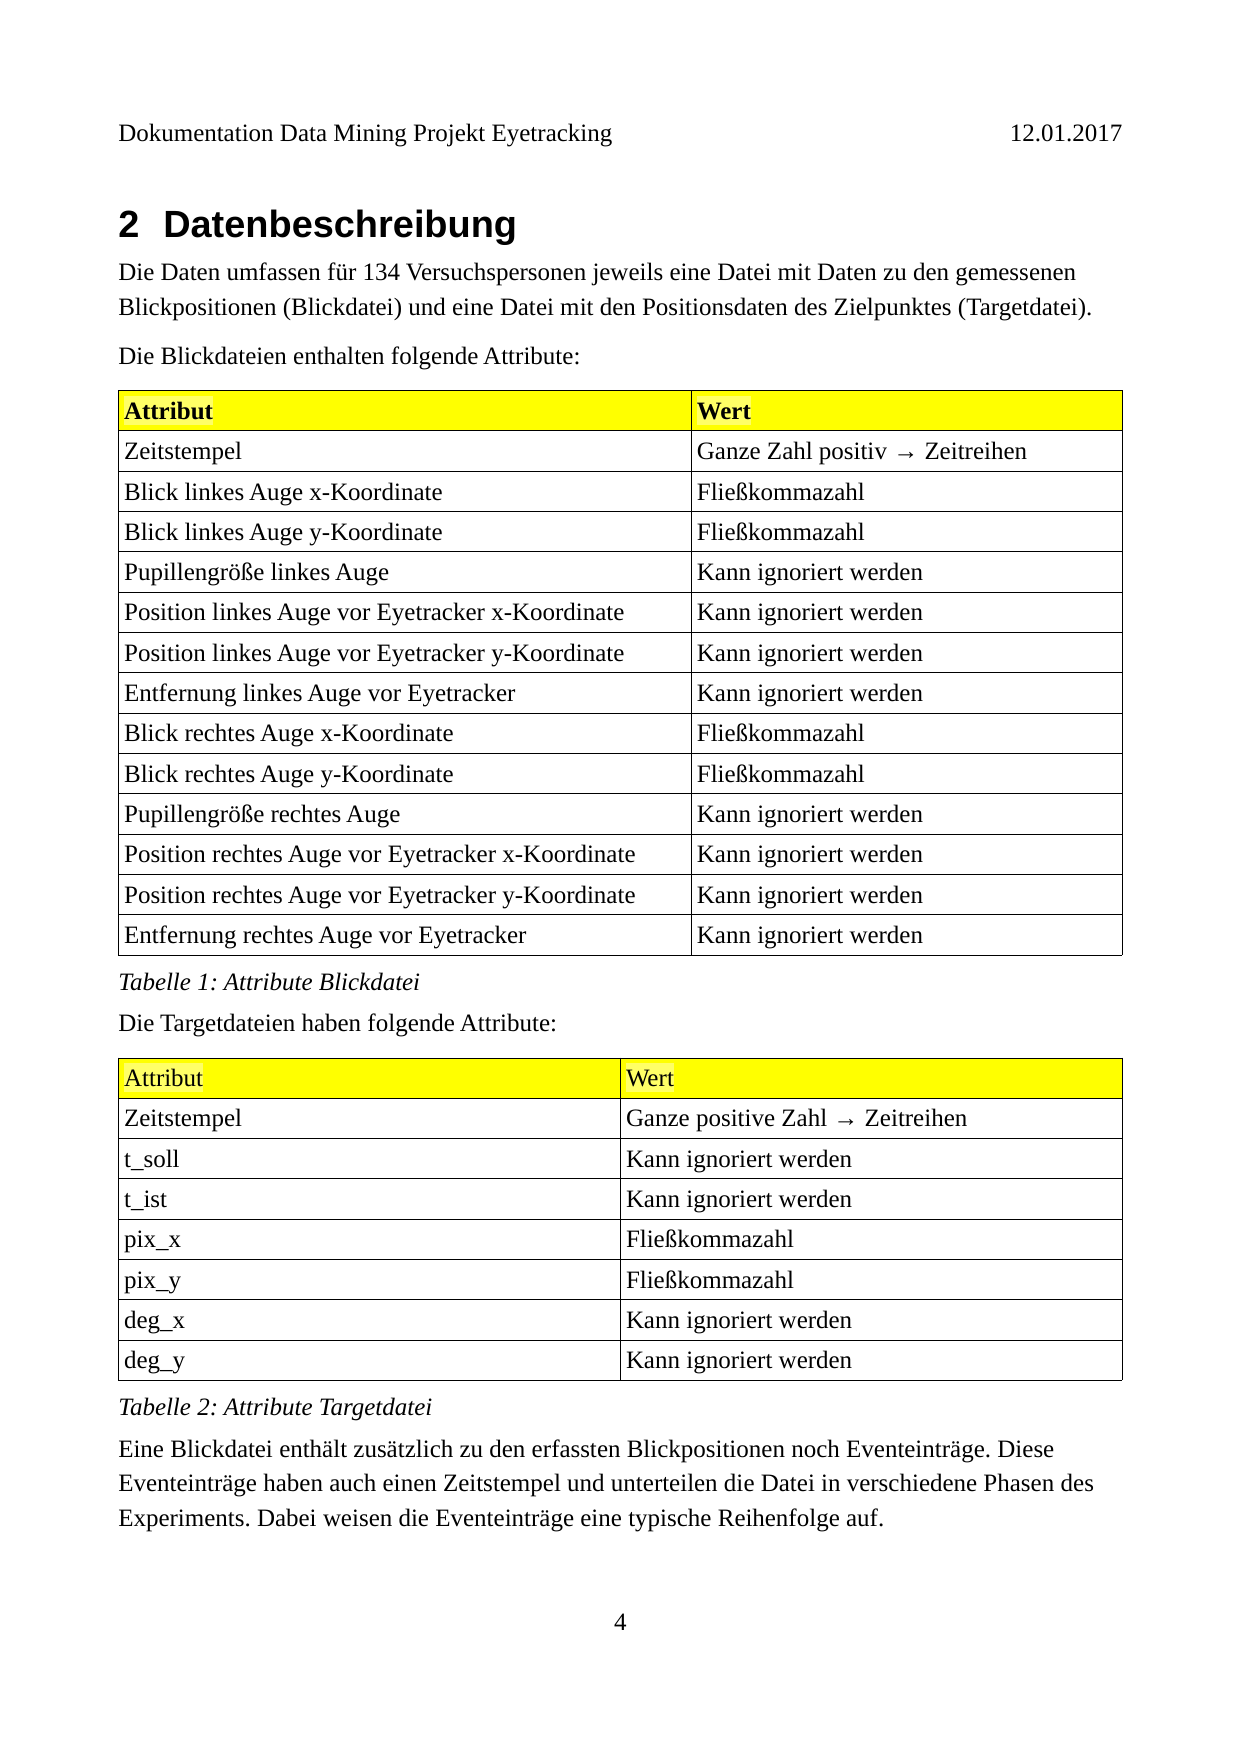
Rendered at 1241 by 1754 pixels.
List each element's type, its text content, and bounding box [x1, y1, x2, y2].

table_cell Position linkes Auge vor Eyetracker x-Koordinate [119, 593, 691, 632]
table_cell Pupillengröße linkes Auge [119, 552, 691, 592]
table_cell Kann ignoriert werden [621, 1179, 1122, 1219]
table_cell Fließkommazahl [692, 472, 1122, 511]
table_cell Kann ignoriert werden [621, 1300, 1122, 1339]
table_cell deg_x [119, 1300, 620, 1339]
text Tabelle 1: Attribute Blickdatei [118, 967, 1122, 996]
table_cell Position rechtes Auge vor Eyetracker x-Koordinate [119, 835, 691, 874]
table_cell t_soll [119, 1139, 620, 1178]
table_cell Fließkommazahl [692, 754, 1122, 793]
subtitle Datenbeschreibung [118, 201, 1122, 245]
table_cell Position linkes Auge vor Eyetracker y-Koordinate [119, 633, 691, 672]
text Die Targetdateien haben folgende Attribute: [118, 1008, 1122, 1037]
table_cell Kann ignoriert werden [692, 875, 1122, 914]
table_cell Fließkommazahl [621, 1220, 1122, 1259]
table_cell Ganze positive Zahl → Zeitreihen [621, 1099, 1122, 1138]
table_cell Ganze Zahl positiv → Zeitreihen [692, 431, 1122, 471]
table_cell Kann ignoriert werden [692, 552, 1122, 592]
table_cell Kann ignoriert werden [692, 633, 1122, 672]
table_cell Zeitstempel [119, 1099, 620, 1138]
table_cell pix_x [119, 1220, 620, 1259]
table_cell pix_y [119, 1260, 620, 1299]
table_cell Kann ignoriert werden [692, 915, 1122, 954]
table_header Wert [692, 391, 1122, 430]
table_cell Position rechtes Auge vor Eyetracker y-Koordinate [119, 875, 691, 914]
table_cell Blick rechtes Auge y-Koordinate [119, 754, 691, 793]
text Tabelle 2: Attribute Targetdatei [118, 1392, 1122, 1421]
table_cell Kann ignoriert werden [621, 1341, 1122, 1380]
table_header Attribut [119, 1059, 620, 1098]
table_cell Blick linkes Auge x-Koordinate [119, 472, 691, 511]
table_cell Kann ignoriert werden [692, 794, 1122, 833]
table_cell Fließkommazahl [692, 512, 1122, 551]
table_cell deg_y [119, 1341, 620, 1380]
table_cell Kann ignoriert werden [692, 593, 1122, 632]
table_cell Fließkommazahl [621, 1260, 1122, 1299]
table_cell Blick rechtes Auge x-Koordinate [119, 714, 691, 753]
table_cell Entfernung rechtes Auge vor Eyetracker [119, 915, 691, 954]
table_cell Entfernung linkes Auge vor Eyetracker [119, 673, 691, 713]
table_cell Fließkommazahl [692, 714, 1122, 753]
table_header Attribut [119, 391, 691, 430]
table_cell Blick linkes Auge y-Koordinate [119, 512, 691, 551]
table_cell Kann ignoriert werden [692, 673, 1122, 713]
table_header Wert [621, 1059, 1122, 1098]
table_cell Pupillengröße rechtes Auge [119, 794, 691, 833]
text Die Blickdateien enthalten folgende Attribute: [118, 341, 1122, 370]
table_cell Kann ignoriert werden [692, 835, 1122, 874]
text Eine Blickdatei enthält zusätzlich zu den erfassten Blickpositionen noch Eventeinträge. Diese Eventeinträge haben auch einen Zeitstempel und unterteilen die Datei in verschiedene Phasen des Experiments. Dabei weisen die Eventeinträge eine typische Reihenfolge auf. [118, 1434, 1122, 1531]
table_cell t_ist [119, 1179, 620, 1219]
text Die Daten umfassen für 134 Versuchspersonen jeweils eine Datei mit Daten zu den gemessenen Blickpositionen (Blickdatei) und eine Datei mit den Positionsdaten des Zielpunktes (Targetdatei). [118, 257, 1122, 321]
table_cell Zeitstempel [119, 431, 691, 471]
table_cell Kann ignoriert werden [621, 1139, 1122, 1178]
